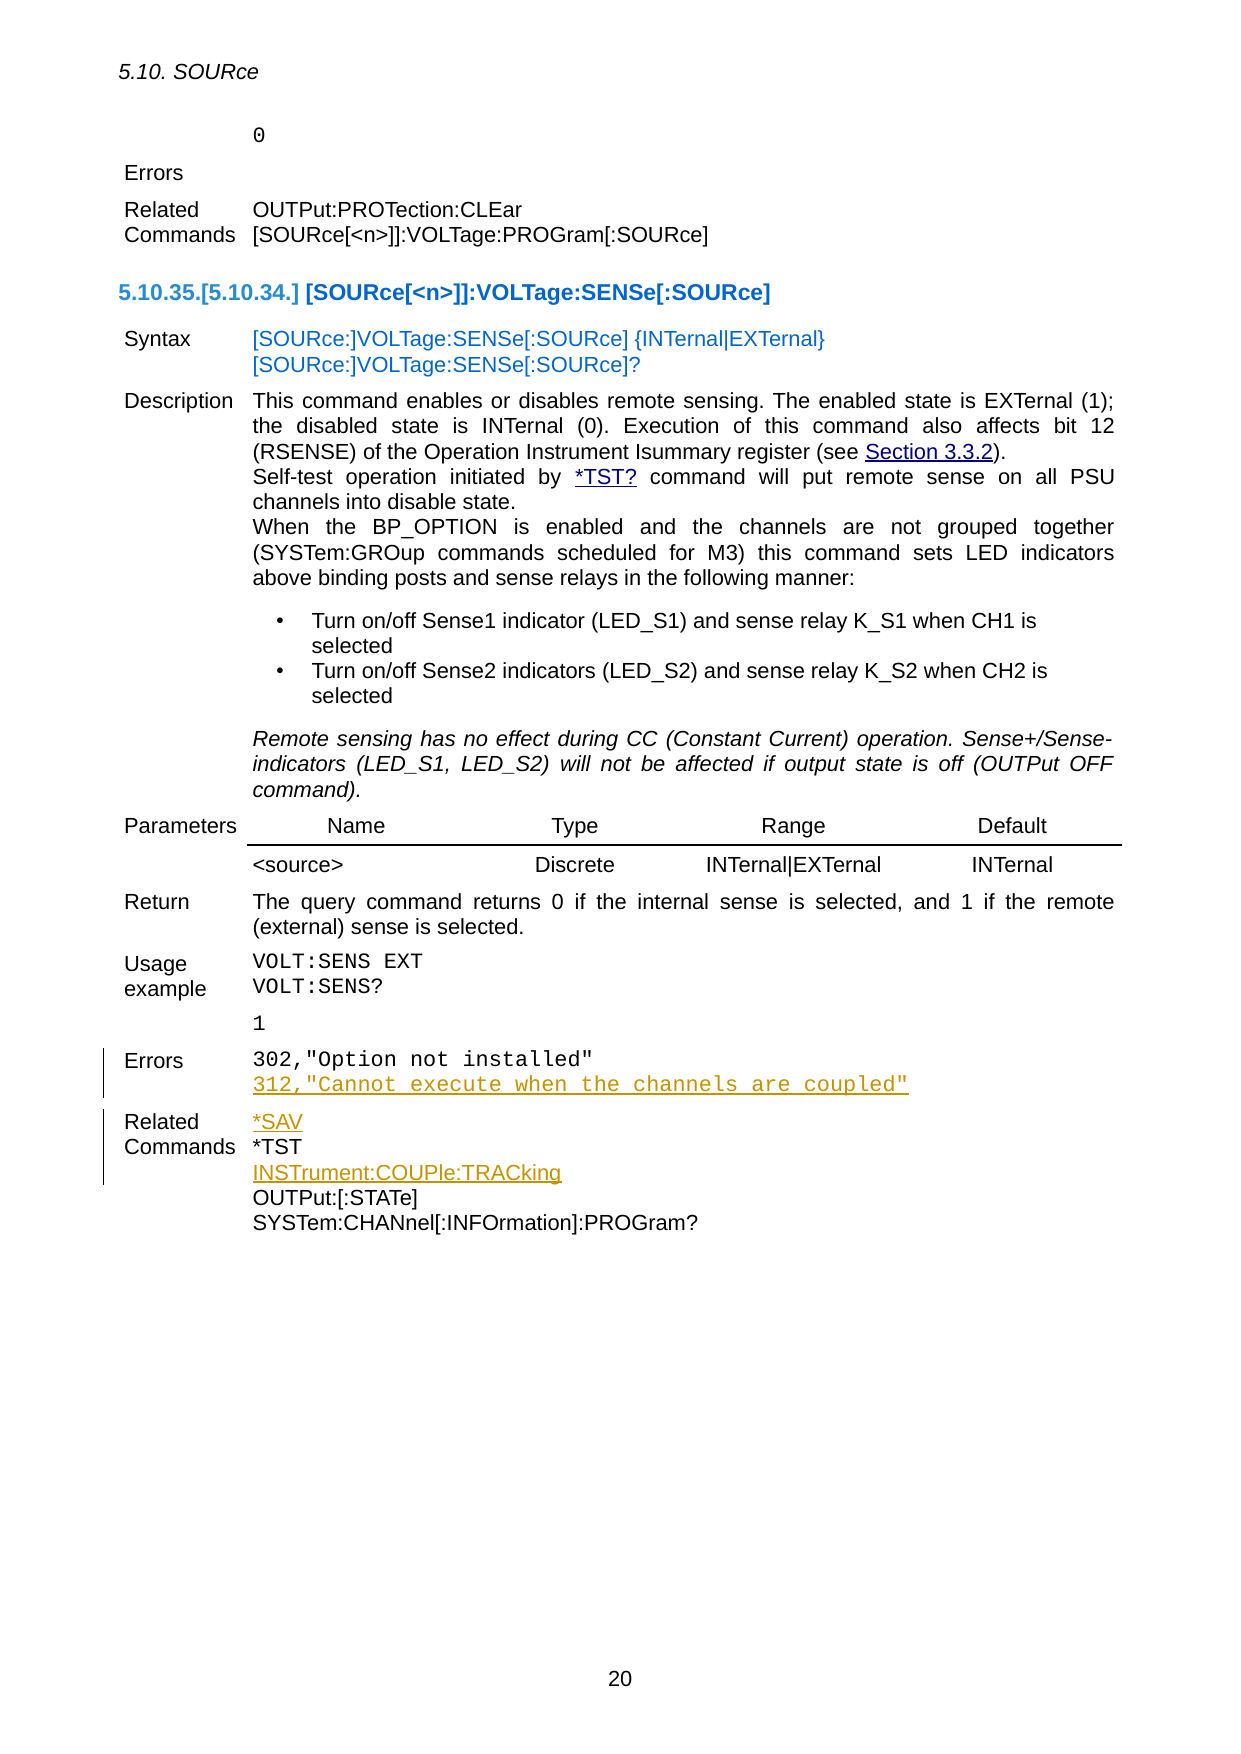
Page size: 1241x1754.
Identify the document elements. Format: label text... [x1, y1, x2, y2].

table_header [SOURce:]VOLTage:SENSe[:SOURce] {INTernal|EXTernal} [SOURce:]VOLTage:SENSe[:SOURce]? [247, 321, 1122, 382]
table_cell [247, 154, 1122, 191]
subtitle [SOURce[<n>]]:VOLTage:SENSe[:SOURce] [118, 279, 1122, 306]
table_header Syntax [118, 321, 247, 382]
table_cell This command enables or disables remote sensing. The enabled state is EXTernal (1); the disabled state is INTernal (0). Execution of this command also affects bit 12 (RSENSE) of the Operation Instrument Isummary register (see Section 3.3.2). Self-test operation initiated by *TST? command will put remote sense on all PSU channels into disable state. When the BP_OPTION is enabled and the channels are not grouped together (SYSTem:GROup commands scheduled for M3) this command sets LED indicators above binding posts and sense relays in the following manner: Turn on/off Sense1 indicator (LED_S1) and sense relay K_S1 when CH1 is selected Turn on/off Sense2 indicators (LED_S2) and sense relay K_S2 when CH2 is selected Remote sensing has no effect during CC (Constant Current) operation. Sense+/Sense- indicators (LED_S1, LED_S2) will not be affected if output state is off (OUTPut OFF command). [247, 383, 1122, 807]
table_cell VOLT:SENS EXT VOLT:SENS? 1 [247, 945, 1122, 1042]
table_cell The query command returns 0 if the internal sense is selected, and 1 if the remote (external) sense is selected. [247, 883, 1122, 945]
table_cell INTernal|EXTernal [684, 846, 903, 883]
table_cell *SAV *TST INSTrument:COUPle:TRACking OUTPut:[:STATe] SYSTem:CHANnel[:INFOrmation]:PROGram? [247, 1103, 1122, 1241]
table_cell Default [903, 808, 1122, 844]
table_cell OUTPut:PROTection:CLEar [SOURce[<n>]]:VOLTage:PROGram[:SOURce] [247, 191, 1122, 253]
table_cell INTernal [903, 846, 1122, 883]
table_cell Parameters [118, 808, 247, 883]
table_cell Errors [118, 154, 247, 191]
table_cell Errors [118, 1042, 247, 1103]
table_cell Related Commands [118, 1103, 247, 1241]
table_cell Discrete [465, 846, 684, 883]
table_cell Range [684, 808, 903, 844]
table_cell 302,"Option not installed" 312,"Cannot execute when the channels are coupled" [247, 1042, 1122, 1103]
table_cell Type [465, 808, 684, 844]
table_cell <source> [247, 846, 465, 883]
table_cell Return [118, 883, 247, 945]
table_cell 0 [247, 106, 1122, 154]
table_cell Description [118, 383, 247, 807]
table_cell Name [247, 808, 465, 844]
table_cell Related Commands [118, 191, 247, 253]
table_cell [118, 106, 247, 154]
table_cell Usage example [118, 945, 247, 1042]
